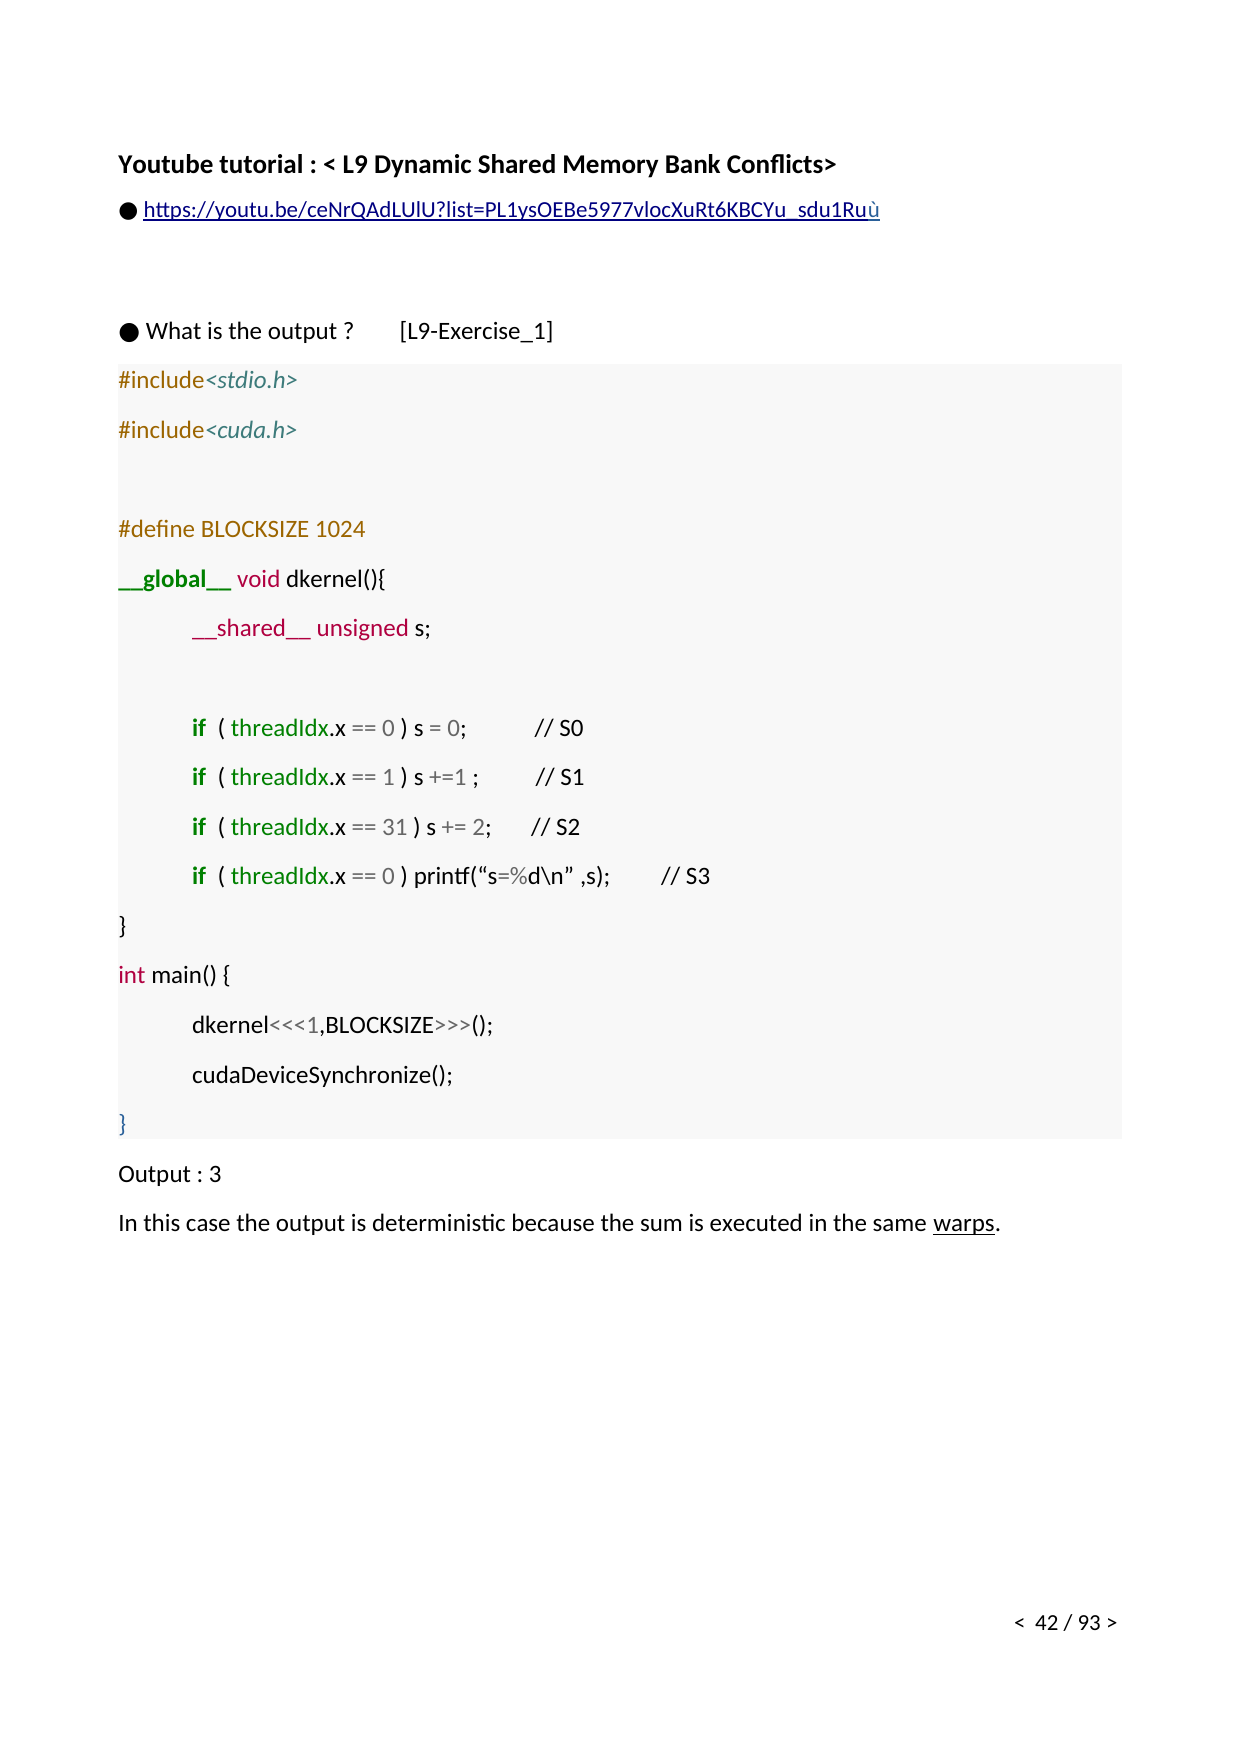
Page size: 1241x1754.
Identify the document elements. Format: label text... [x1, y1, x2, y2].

text } [118, 910, 1122, 941]
text int main() { [118, 959, 1122, 990]
text Output : 3 [118, 1158, 1122, 1188]
text #define BLOCKSIZE 1024 [118, 513, 1122, 544]
text ● https://youtu.be/ceNrQAdLUlU?list=PL1ysOEBe5977vlocXuRt6KBCYu_sdu1Ruù [118, 195, 1122, 223]
text #include<cuda.h> [118, 414, 1122, 445]
text __shared__ unsigned s; [118, 612, 1122, 643]
text In this case the output is deterministic because the sum is executed in the same warps. [118, 1207, 1122, 1238]
text if ( threadIdx.x == 0 ) printf(“s=%d\n” ,s); // S3 [118, 860, 1122, 891]
text ● What is the output ? [L9-Exercise_1] [118, 315, 1122, 346]
text if ( threadIdx.x == 0 ) s = 0; // S0 [118, 712, 1122, 742]
text if ( threadIdx.x == 1 ) s +=1 ; // S1 [118, 761, 1122, 792]
text #include<stdio.h> [118, 364, 1122, 395]
text __global__ void dkernel(){ [118, 563, 1122, 593]
subtitle Youtube tutorial : < L9 Dynamic Shared Memory Bank Conflicts> [118, 148, 1122, 181]
text if ( threadIdx.x == 31 ) s += 2; // S2 [118, 811, 1122, 841]
text dkernel<<<1,BLOCKSIZE>>>(); [118, 1009, 1122, 1040]
text cudaDeviceSynchronize(); [118, 1059, 1122, 1089]
text } [118, 1108, 1122, 1139]
